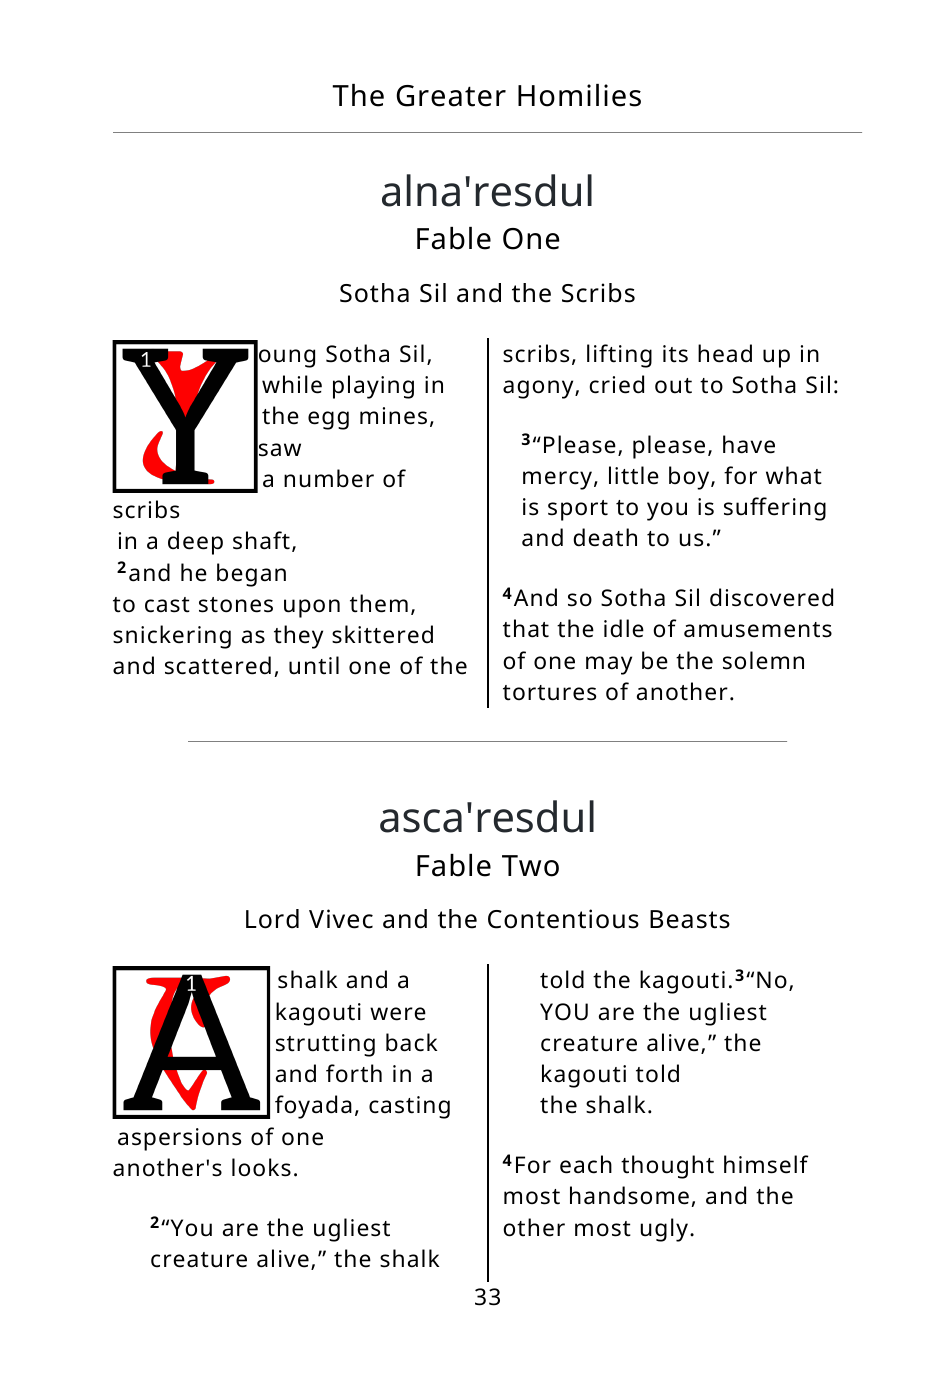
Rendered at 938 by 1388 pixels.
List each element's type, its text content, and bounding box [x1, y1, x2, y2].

text 2“You are the ugliest creature alive,” the shalk [150, 1211, 454, 1274]
picture [112, 966, 271, 1119]
text Lord Vivec and the Contentious Beasts [112, 902, 862, 936]
text strutting back [271, 1027, 472, 1058]
text 4For each thought himself most handsome, and the other most ugly. [502, 1149, 862, 1243]
text Fable One [112, 218, 862, 258]
text Sotha Sil and the Scribs [112, 275, 862, 309]
text shalk and a [112, 964, 472, 996]
text Fable Two [112, 845, 862, 885]
text the egg mines, saw [258, 400, 472, 463]
text 2and he began [112, 556, 472, 588]
text kagouti were [271, 996, 472, 1027]
subtitle asca'resdul [112, 788, 862, 845]
text to cast stones upon them, snickering as they skittered and scattered, until one of the [112, 588, 472, 681]
text aspersions of one [112, 1121, 472, 1152]
text while playing in [258, 369, 472, 400]
text The Greater Homilies [112, 75, 862, 115]
subtitle alna'resdul [112, 162, 862, 218]
text 3“Please, please, have mercy, little boy, for what is sport to you is suffering and death to us.” [521, 429, 844, 554]
text and forth in a [271, 1058, 472, 1089]
text oung Sotha Sil, [112, 338, 472, 369]
text scribs, lifting its head up in agony, cried out to Sotha Sil: [502, 338, 862, 400]
text a number of scribs [112, 463, 472, 525]
picture [112, 340, 258, 493]
text another's looks. [112, 1152, 472, 1183]
text foyada, casting [112, 1089, 472, 1121]
text in a deep shaft, [112, 525, 472, 556]
text told the kagouti.3“No, YOU are the ugliest creature alive,” the kagouti told the shalk. [540, 964, 844, 1121]
text 4And so Sotha Sil discovered that the idle of amusements of one may be the solemn tortures of another. [502, 582, 862, 707]
